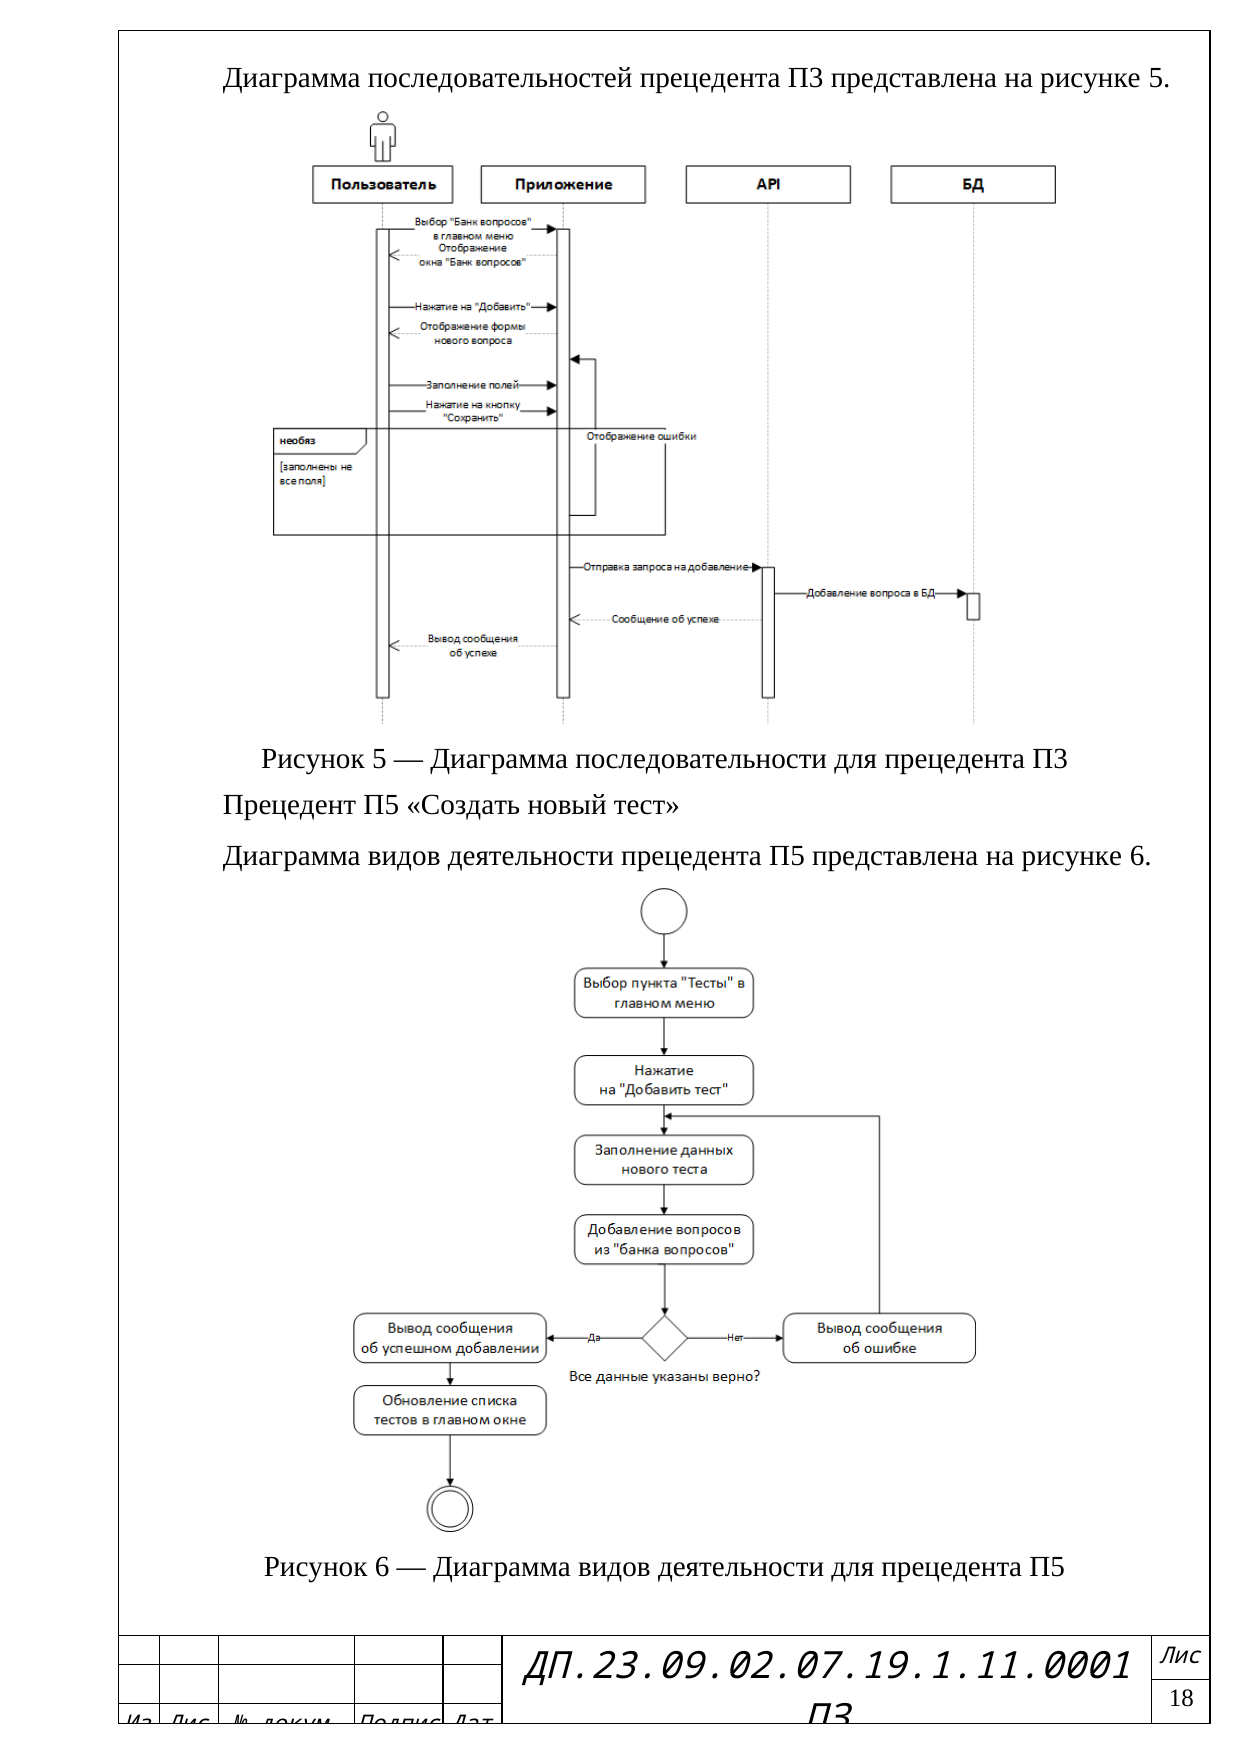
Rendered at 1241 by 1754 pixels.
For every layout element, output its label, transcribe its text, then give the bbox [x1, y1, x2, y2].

picture [352, 888, 977, 1533]
text Диаграмма последовательностей прецедента П3 представлена на рисунке 5. [149, 60, 1180, 94]
text Прецедент П5 «Создать новый тест» [149, 725, 1180, 821]
text Рисунок 5 — Диаграмма последовательности для прецедента П3 [243, 725, 1086, 775]
picture [272, 110, 1057, 725]
text Диаграмма видов деятельности прецедента П5 представлена на рисунке 6. [149, 838, 1180, 871]
text Рисунок 6 — Диаграмма видов деятельности для прецедента П5 [232, 1533, 1097, 1583]
